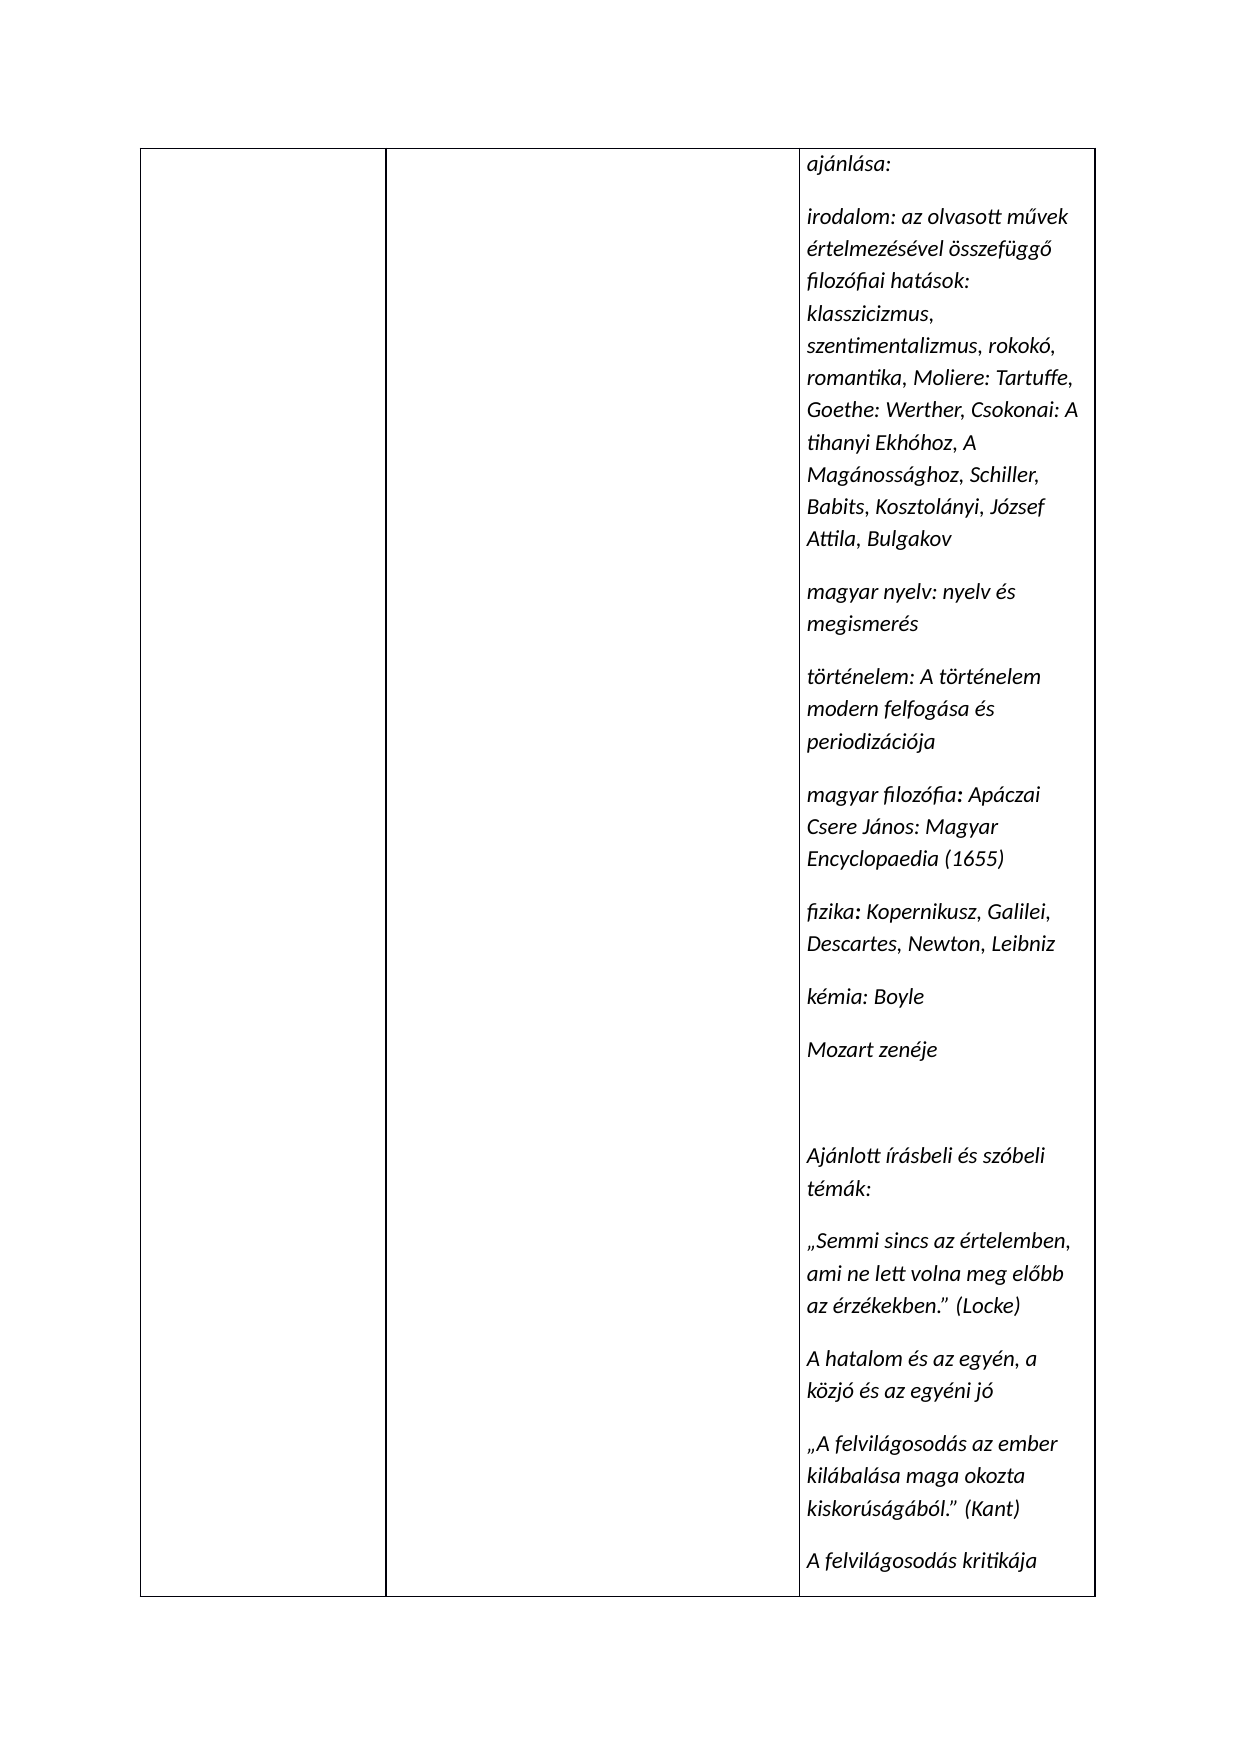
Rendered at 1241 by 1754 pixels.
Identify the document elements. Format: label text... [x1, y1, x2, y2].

table_cell ajánlása: irodalom: az olvasott művek értelmezésével összefüggő filozófiai hatások: klasszicizmus, szentimentalizmus, rokokó, romantika, Moliere: Tartuffe, Goethe: Werther, Csokonai: A tihanyi Ekhóhoz, A Magánossághoz, Schiller, Babits, Kosztolányi, József Attila, Bulgakov magyar nyelv: nyelv és megismerés történelem: A történelem modern felfogása és periodizációja magyar filozófia: Apáczai Csere János: Magyar Encyclopaedia (1655) fizika: Kopernikusz, Galilei, Descartes, Newton, Leibniz kémia: Boyle Mozart zenéje Ajánlott írásbeli és szóbeli témák: „Semmi sincs az értelemben, ami ne lett volna meg előbb az érzékekben.” (Locke) A hatalom és az egyén, a közjó és az egyéni jó „A felvilágosodás az ember kilábalása maga okozta kiskorúságából.” (Kant) A felvilágosodás kritikája [800, 149, 1094, 1596]
table_cell [141, 149, 385, 1596]
table_cell [387, 149, 799, 1596]
